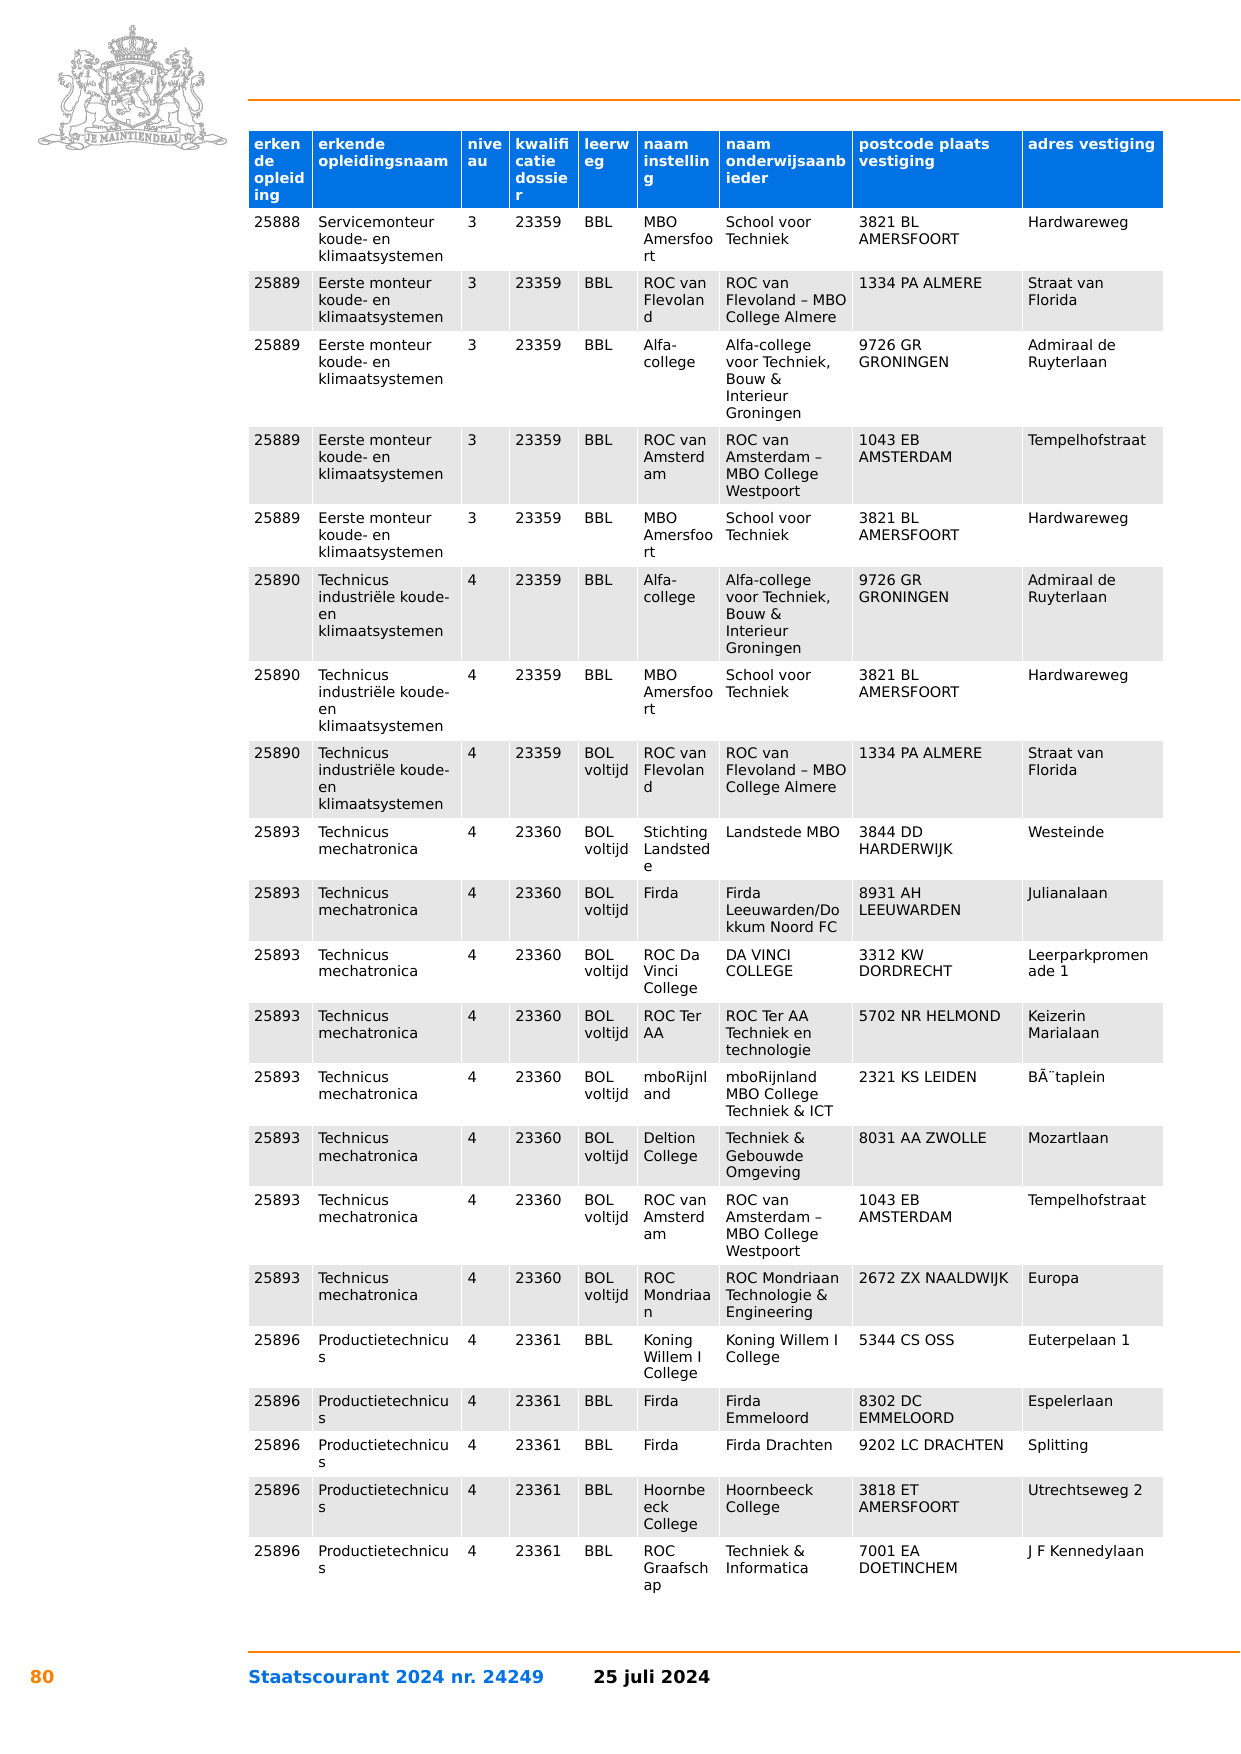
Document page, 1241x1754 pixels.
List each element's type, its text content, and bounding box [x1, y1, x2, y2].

table_cell 23361 [510, 1388, 578, 1431]
table_cell Firda Leeuwarden/Dokkum Noord FC [720, 880, 852, 941]
table_cell Koning Willem I College [638, 1327, 719, 1387]
table_cell BBL [579, 1388, 637, 1431]
table_cell Keizerin Marialaan [1023, 1003, 1163, 1063]
table_cell BBL [579, 209, 637, 269]
table_cell Technicus industriële koude- en klimaatsystemen [313, 741, 461, 818]
table_cell 9202 LC DRACHTEN [853, 1433, 1022, 1476]
table_cell Leerparkpromenade 1 [1023, 942, 1163, 1002]
table_cell ROC Da Vinci College [638, 942, 719, 1002]
table_cell BBL [579, 1433, 637, 1476]
table_cell 4 [462, 1327, 509, 1387]
table_cell Julianalaan [1023, 880, 1163, 941]
table_cell 25893 [249, 880, 312, 941]
table_cell Utrechtseweg 2 [1023, 1477, 1163, 1537]
table_cell 4 [462, 880, 509, 941]
table_cell Productietechnicus [313, 1433, 461, 1476]
table_cell School voor Techniek [720, 209, 852, 269]
table_cell ROC van Amsterdam – MBO College Westpoort [720, 427, 852, 504]
table_cell 4 [462, 1477, 509, 1537]
table_cell BBL [579, 332, 637, 426]
table_cell 23359 [510, 332, 578, 426]
table_cell Alfa-college voor Techniek, Bouw & Interieur Groningen [720, 332, 852, 426]
table_cell ROC van Flevoland – MBO College Almere [720, 741, 852, 818]
table_cell MBO Amersfoort [638, 209, 719, 269]
table_cell 25889 [249, 506, 312, 566]
table_cell 25889 [249, 332, 312, 426]
table_cell 4 [462, 1187, 509, 1264]
table_cell Hardwareweg [1023, 506, 1163, 566]
table_cell School voor Techniek [720, 506, 852, 566]
table_cell 5344 CS OSS [853, 1327, 1022, 1387]
table_cell Technicus mechatronica [313, 1265, 461, 1326]
table_cell ROC Ter AA Techniek en technologie [720, 1003, 852, 1063]
table_cell 25893 [249, 1064, 312, 1125]
table_cell BOL voltijd [579, 1003, 637, 1063]
table_cell ROC van Flevoland [638, 741, 719, 818]
table_cell 4 [462, 1003, 509, 1063]
table_cell 23360 [510, 880, 578, 941]
table_cell 25896 [249, 1538, 312, 1598]
table_cell Eerste monteur koude- en klimaatsystemen [313, 506, 461, 566]
table_cell Firda Drachten [720, 1433, 852, 1476]
table_cell Euterpelaan 1 [1023, 1327, 1163, 1387]
table_cell 3821 BL AMERSFOORT [853, 662, 1022, 739]
table_cell Hoornbeeck College [638, 1477, 719, 1537]
table_cell Tempelhofstraat [1023, 427, 1163, 504]
table_cell 3 [462, 332, 509, 426]
table_cell 25889 [249, 427, 312, 504]
table_cell BBL [579, 1538, 637, 1598]
table_header erkende opleiding [249, 131, 312, 208]
table_cell 25893 [249, 1265, 312, 1326]
table_cell Tempelhofstraat [1023, 1187, 1163, 1264]
table_cell 25896 [249, 1388, 312, 1431]
table_cell MBO Amersfoort [638, 662, 719, 739]
table_cell 1043 EB AMSTERDAM [853, 427, 1022, 504]
table_cell 23359 [510, 209, 578, 269]
table_cell mboRijnland MBO College Techniek & ICT [720, 1064, 852, 1125]
table_cell Westeinde [1023, 819, 1163, 879]
table_cell School voor Techniek [720, 662, 852, 739]
table_cell BOL voltijd [579, 741, 637, 818]
table_cell Straat van Florida [1023, 271, 1163, 331]
table_cell J F Kennedylaan [1023, 1538, 1163, 1598]
table_cell 2672 ZX NAALDWIJK [853, 1265, 1022, 1326]
table_cell 23360 [510, 1003, 578, 1063]
table_cell BBL [579, 1327, 637, 1387]
table_cell ROC van Amsterdam [638, 427, 719, 504]
table_header niveau [462, 131, 509, 208]
table_cell 8931 AH LEEUWARDEN [853, 880, 1022, 941]
table_cell 25890 [249, 567, 312, 661]
table_cell 3821 BL AMERSFOORT [853, 209, 1022, 269]
table_cell ROC van Amsterdam [638, 1187, 719, 1264]
table_cell 23361 [510, 1327, 578, 1387]
table_cell 1334 PA ALMERE [853, 271, 1022, 331]
table_cell 4 [462, 1126, 509, 1186]
table_cell 5702 NR HELMOND [853, 1003, 1022, 1063]
table_cell 1043 EB AMSTERDAM [853, 1187, 1022, 1264]
table_cell Landstede MBO [720, 819, 852, 879]
table_cell MBO Amersfoort [638, 506, 719, 566]
table_cell Hoornbeeck College [720, 1477, 852, 1537]
table_cell BOL voltijd [579, 942, 637, 1002]
picture [38, 25, 227, 150]
table_cell ROC Mondriaan Technologie & Engineering [720, 1265, 852, 1326]
table_cell Techniek & Gebouwde Omgeving [720, 1126, 852, 1186]
table_cell Admiraal de Ruyterlaan [1023, 332, 1163, 426]
table_cell mboRijnland [638, 1064, 719, 1125]
table_header kwalificatie dossier [510, 131, 578, 208]
table_header postcode plaats vestiging [853, 131, 1022, 208]
table_cell 25896 [249, 1327, 312, 1387]
table_cell Eerste monteur koude- en klimaatsystemen [313, 271, 461, 331]
table_cell Hardwareweg [1023, 209, 1163, 269]
table_cell Mozartlaan [1023, 1126, 1163, 1186]
table_cell BOL voltijd [579, 880, 637, 941]
table_header leerweg [579, 131, 637, 208]
table_cell Splitting [1023, 1433, 1163, 1476]
table_cell 8302 DC EMMELOORD [853, 1388, 1022, 1431]
table_cell 3 [462, 209, 509, 269]
table_cell 25893 [249, 1126, 312, 1186]
table_header naam onderwijsaanbieder [720, 131, 852, 208]
table_cell 23360 [510, 1187, 578, 1264]
table_cell 23359 [510, 567, 578, 661]
table_header adres vestiging [1023, 131, 1163, 208]
table_cell 25893 [249, 1003, 312, 1063]
table_cell Alfa-college [638, 332, 719, 426]
table_cell Alfa-college [638, 567, 719, 661]
table_cell BOL voltijd [579, 1064, 637, 1125]
table_cell 25896 [249, 1433, 312, 1476]
table_cell BBL [579, 1477, 637, 1537]
table_cell 23360 [510, 1126, 578, 1186]
table_cell Productietechnicus [313, 1538, 461, 1598]
table_cell Eerste monteur koude- en klimaatsystemen [313, 332, 461, 426]
table_cell Technicus mechatronica [313, 1187, 461, 1264]
table_cell BBL [579, 271, 637, 331]
table_cell ROC Graafschap [638, 1538, 719, 1598]
table_cell 3821 BL AMERSFOORT [853, 506, 1022, 566]
table_cell 3312 KW DORDRECHT [853, 942, 1022, 1002]
table_cell 23359 [510, 506, 578, 566]
table_cell 4 [462, 1064, 509, 1125]
table_cell 3844 DD HARDERWIJK [853, 819, 1022, 879]
table_cell Productietechnicus [313, 1327, 461, 1387]
table_cell BBL [579, 662, 637, 739]
table_cell Technicus mechatronica [313, 1003, 461, 1063]
table_cell 8031 AA ZWOLLE [853, 1126, 1022, 1186]
table_cell ROC van Amsterdam – MBO College Westpoort [720, 1187, 852, 1264]
table_cell BÃ¨taplein [1023, 1064, 1163, 1125]
table_cell ROC Mondriaan [638, 1265, 719, 1326]
table_cell 23360 [510, 1064, 578, 1125]
table_cell 1334 PA ALMERE [853, 741, 1022, 818]
table_cell BOL voltijd [579, 819, 637, 879]
table_cell BOL voltijd [579, 1187, 637, 1264]
table_cell Technicus industriële koude- en klimaatsystemen [313, 662, 461, 739]
table_cell Eerste monteur koude- en klimaatsystemen [313, 427, 461, 504]
table_cell Firda [638, 880, 719, 941]
table_cell Straat van Florida [1023, 741, 1163, 818]
table_cell BBL [579, 506, 637, 566]
table_cell 23360 [510, 1265, 578, 1326]
table_cell Servicemonteur koude- en klimaatsystemen [313, 209, 461, 269]
table_cell 2321 KS LEIDEN [853, 1064, 1022, 1125]
table_cell 4 [462, 567, 509, 661]
table_cell 4 [462, 942, 509, 1002]
table_cell ROC van Flevoland [638, 271, 719, 331]
table_cell 9726 GR GRONINGEN [853, 332, 1022, 426]
table_cell 4 [462, 1265, 509, 1326]
table_cell Stichting Landstede [638, 819, 719, 879]
table_cell 25888 [249, 209, 312, 269]
table_cell 9726 GR GRONINGEN [853, 567, 1022, 661]
table_cell 25889 [249, 271, 312, 331]
table_cell Admiraal de Ruyterlaan [1023, 567, 1163, 661]
table_cell Technicus mechatronica [313, 942, 461, 1002]
table_cell 23359 [510, 662, 578, 739]
table_cell 4 [462, 1433, 509, 1476]
table_cell 3 [462, 506, 509, 566]
table_cell Deltion College [638, 1126, 719, 1186]
table_cell 25896 [249, 1477, 312, 1537]
table_cell Technicus mechatronica [313, 1126, 461, 1186]
table_cell 4 [462, 1388, 509, 1431]
table_cell DA VINCI COLLEGE [720, 942, 852, 1002]
table_cell 7001 EA DOETINCHEM [853, 1538, 1022, 1598]
table_cell ROC van Flevoland – MBO College Almere [720, 271, 852, 331]
table_cell 23359 [510, 427, 578, 504]
table_cell Technicus industriële koude- en klimaatsystemen [313, 567, 461, 661]
table_cell 4 [462, 662, 509, 739]
table_cell Technicus mechatronica [313, 880, 461, 941]
table_cell Productietechnicus [313, 1388, 461, 1431]
table_cell 4 [462, 819, 509, 879]
table_header naam instelling [638, 131, 719, 208]
table_cell Techniek & Informatica [720, 1538, 852, 1598]
table_cell ROC Ter AA [638, 1003, 719, 1063]
table_cell Europa [1023, 1265, 1163, 1326]
table_cell Productietechnicus [313, 1477, 461, 1537]
table_cell 23359 [510, 271, 578, 331]
table_cell 23361 [510, 1433, 578, 1476]
table_cell 3 [462, 427, 509, 504]
table_cell 25890 [249, 741, 312, 818]
table_cell BOL voltijd [579, 1126, 637, 1186]
table_cell 23359 [510, 741, 578, 818]
table_cell Hardwareweg [1023, 662, 1163, 739]
table_cell Espelerlaan [1023, 1388, 1163, 1431]
table_cell Technicus mechatronica [313, 819, 461, 879]
table_cell 23361 [510, 1477, 578, 1537]
table_cell 25893 [249, 819, 312, 879]
table_cell 4 [462, 741, 509, 818]
table_cell Firda [638, 1433, 719, 1476]
table_cell 3818 ET AMERSFOORT [853, 1477, 1022, 1537]
table_cell Firda [638, 1388, 719, 1431]
table_cell 25893 [249, 942, 312, 1002]
table_cell 23360 [510, 819, 578, 879]
table_cell Technicus mechatronica [313, 1064, 461, 1125]
table_cell 25893 [249, 1187, 312, 1264]
table_cell 25890 [249, 662, 312, 739]
table_header erkende opleidingsnaam [313, 131, 461, 208]
table_cell Alfa-college voor Techniek, Bouw & Interieur Groningen [720, 567, 852, 661]
table_cell 4 [462, 1538, 509, 1598]
table_cell 23360 [510, 942, 578, 1002]
table_cell 23361 [510, 1538, 578, 1598]
table_cell BBL [579, 427, 637, 504]
table_cell BOL voltijd [579, 1265, 637, 1326]
table_cell Firda Emmeloord [720, 1388, 852, 1431]
table_cell 3 [462, 271, 509, 331]
table_cell Koning Willem I College [720, 1327, 852, 1387]
table_cell BBL [579, 567, 637, 661]
